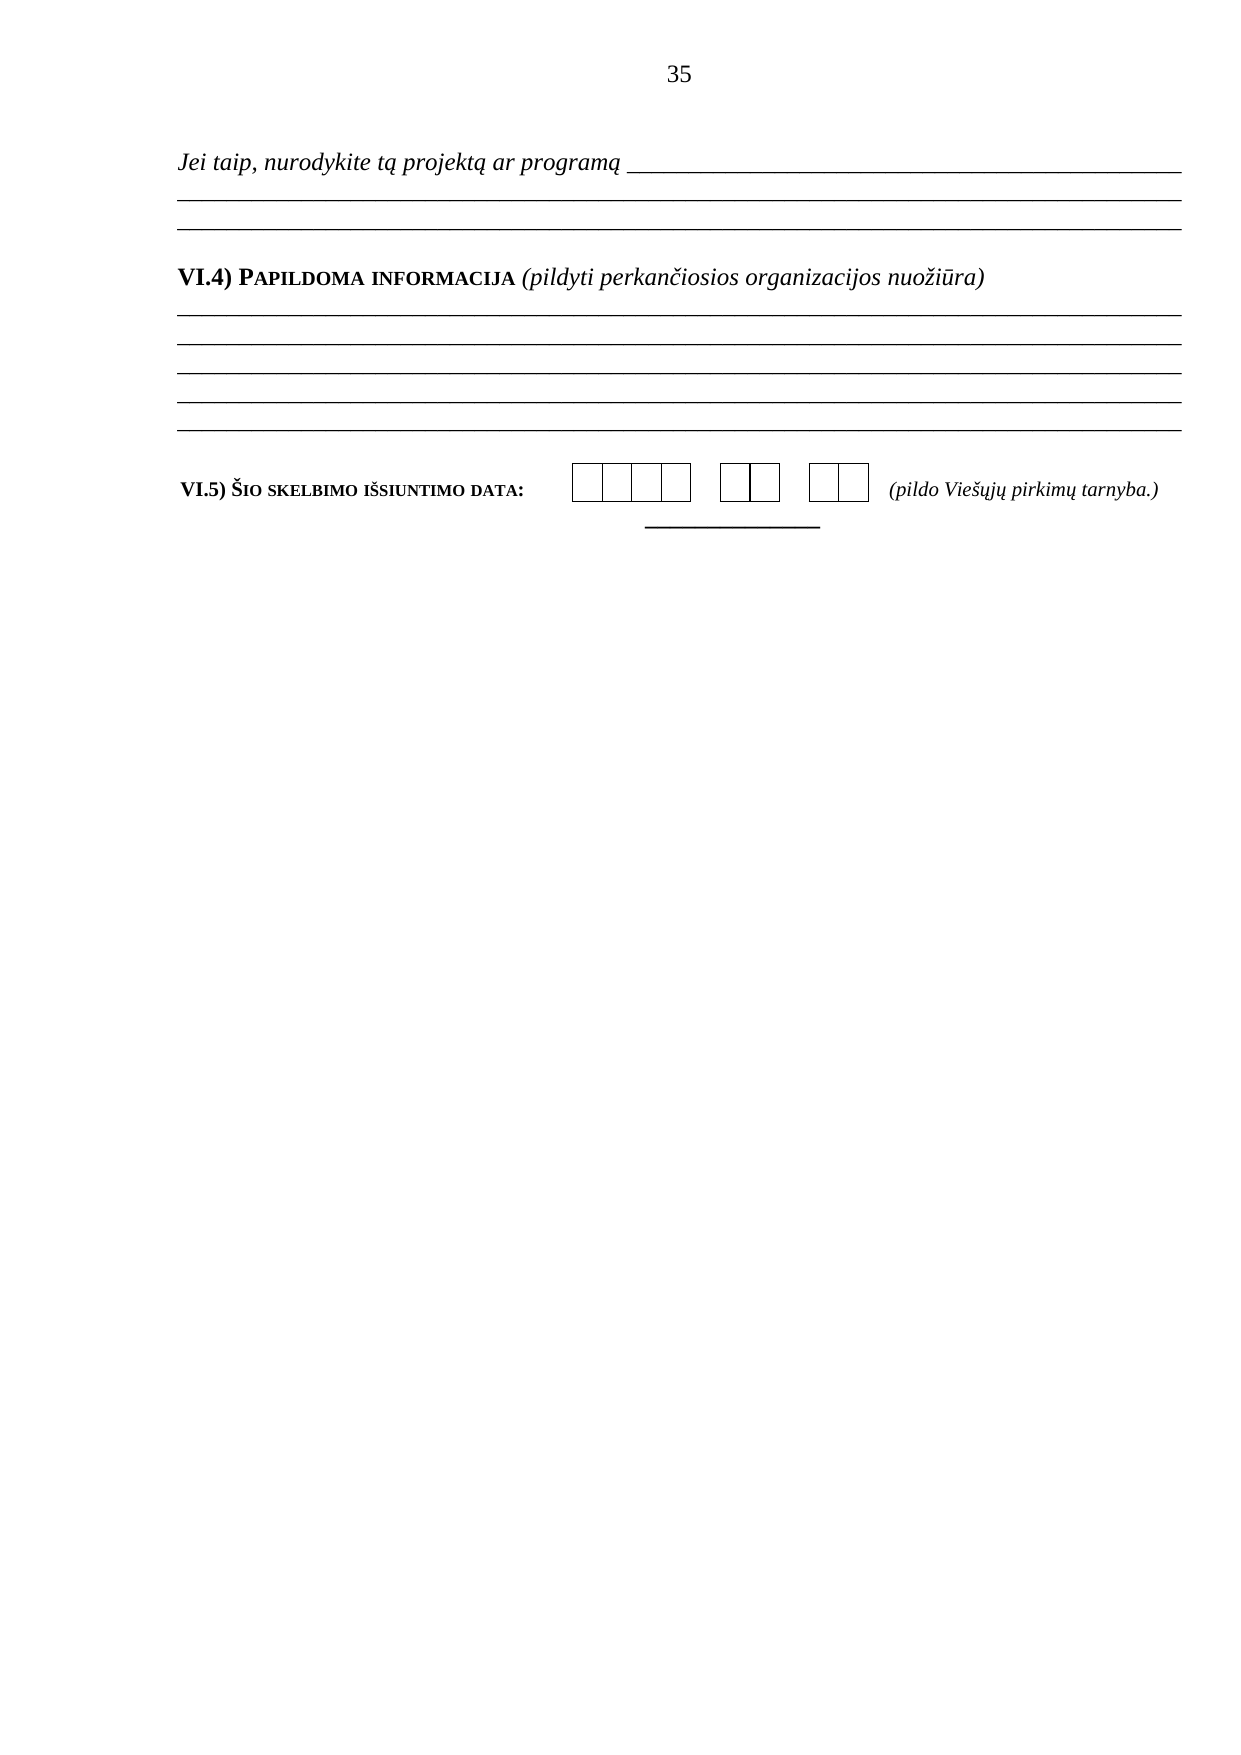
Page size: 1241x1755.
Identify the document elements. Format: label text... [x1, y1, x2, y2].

table_header (pildo Viešųjų pirkimų tarnyba.) [869, 463, 1181, 501]
text Jei taip, nurodykite tą projektą ar programą [177, 147, 1181, 176]
table_header [839, 464, 868, 501]
table_header [810, 464, 838, 501]
table_header [662, 464, 690, 501]
table_header [691, 463, 720, 501]
table_header [721, 464, 749, 501]
table_header [751, 464, 779, 501]
table_header [573, 464, 602, 501]
table_header [780, 463, 809, 501]
text ______________ [177, 502, 1240, 531]
text VI.4) Papildoma informacija (pildyti perkančiosios organizacijos nuožiūra) [177, 262, 1240, 291]
table_header VI.5) Šio skelbimo išsiuntimo data: [177, 463, 572, 501]
table_header [632, 464, 661, 501]
table_header [603, 464, 631, 501]
